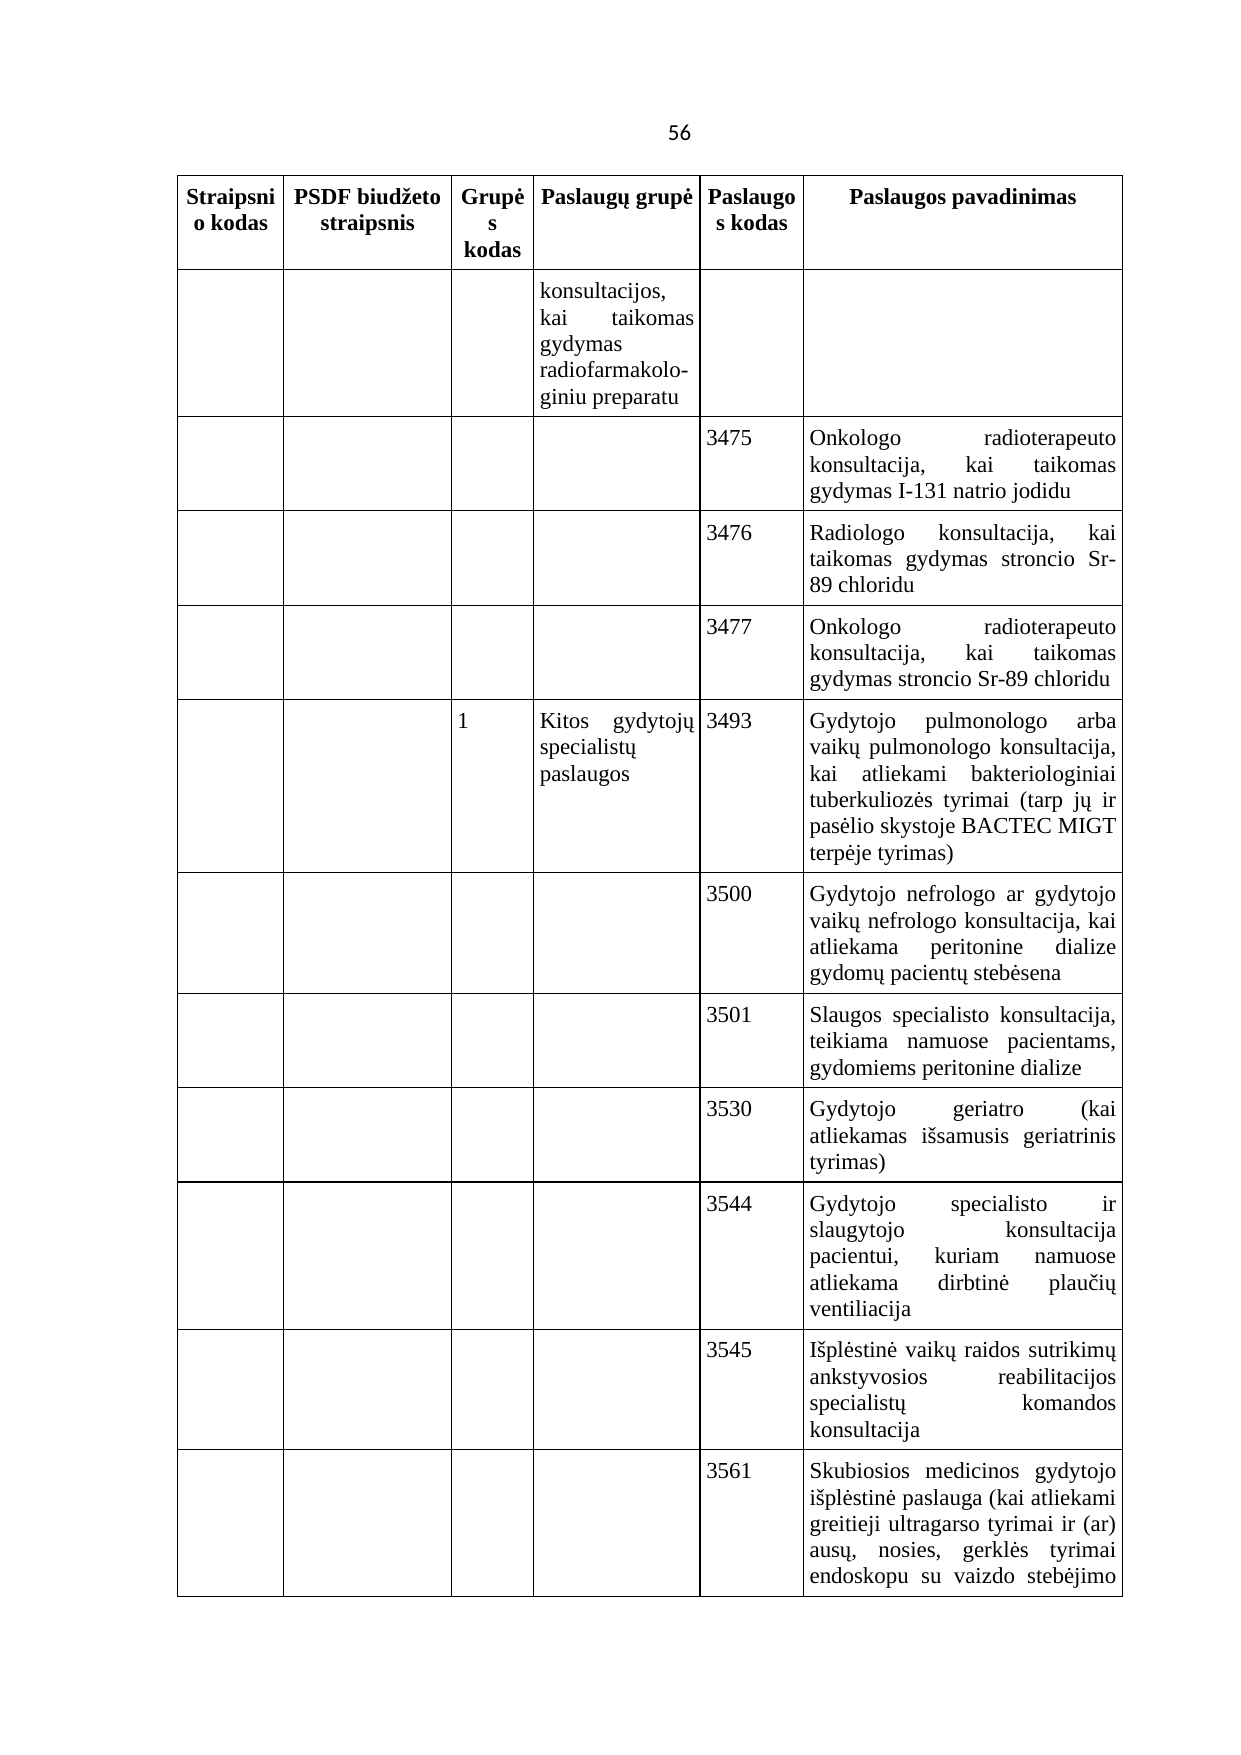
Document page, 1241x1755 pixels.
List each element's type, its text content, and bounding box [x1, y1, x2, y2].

table_header Grupės kodas [452, 176, 533, 269]
table_cell [178, 1183, 283, 1328]
table_cell [178, 417, 283, 510]
table_cell [534, 1450, 699, 1596]
table_cell [534, 511, 699, 605]
table_cell 3476 [701, 511, 803, 605]
table_cell [178, 606, 283, 699]
table_header Paslaugų grupė [534, 176, 699, 269]
table_cell [452, 994, 533, 1087]
table_cell Onkologo radioterapeuto konsultacija, kai taikomas gydymas I-131 natrio jodidu [804, 417, 1122, 510]
table_cell [452, 1450, 533, 1596]
table_cell Kitos gydytojų specialistų paslaugos [534, 700, 699, 872]
table_cell [534, 873, 699, 993]
table_cell [534, 994, 699, 1087]
table_cell [452, 606, 533, 699]
table_header Paslaugos pavadinimas [804, 176, 1122, 269]
table_cell 3500 [701, 873, 803, 993]
table_cell 3530 [701, 1088, 803, 1181]
table_cell [452, 1183, 533, 1328]
table_cell [701, 270, 803, 416]
table_cell Gydytojo pulmonologo arba vaikų pulmonologo konsultacija, kai atliekami bakteriologiniai tuberkuliozės tyrimai (tarp jų ir pasėlio skystoje BACTEC MIGT terpėje tyrimas) [804, 700, 1122, 872]
table_header Straipsnio kodas [178, 176, 283, 269]
table_cell [178, 994, 283, 1087]
table_cell [284, 1088, 451, 1181]
table_cell 3477 [701, 606, 803, 699]
table_cell [178, 1330, 283, 1449]
table_cell 3493 [701, 700, 803, 872]
table_cell [284, 1183, 451, 1328]
table_cell [178, 873, 283, 993]
table_cell 3544 [701, 1183, 803, 1328]
table_header Paslaugos kodas [701, 176, 803, 269]
table_cell [804, 270, 1122, 416]
table_cell [452, 1330, 533, 1449]
table_cell [284, 1450, 451, 1596]
table_cell Slaugos specialisto konsultacija, teikiama namuose pacientams, gydomiems peritonine dialize [804, 994, 1122, 1087]
table_cell [534, 417, 699, 510]
table_cell [534, 1330, 699, 1449]
table_cell 3561 [701, 1450, 803, 1596]
table_cell [284, 873, 451, 993]
table_cell [452, 873, 533, 993]
table_cell Išplėstinė vaikų raidos sutrikimų ankstyvosios reabilitacijos specialistų komandos konsultacija [804, 1330, 1122, 1449]
table_cell 3475 [701, 417, 803, 510]
table_cell konsultacijos, kai taikomas gydymas radiofarmakolo-giniu preparatu [534, 270, 699, 416]
table_cell Onkologo radioterapeuto konsultacija, kai taikomas gydymas stroncio Sr-89 chloridu [804, 606, 1122, 699]
table_cell [284, 270, 451, 416]
table_cell Gydytojo nefrologo ar gydytojo vaikų nefrologo konsultacija, kai atliekama peritonine dialize gydomų pacientų stebėsena [804, 873, 1122, 993]
table_cell [178, 270, 283, 416]
table_cell [178, 1088, 283, 1181]
table_cell [452, 417, 533, 510]
table_cell [178, 1450, 283, 1596]
table_header PSDF biudžeto straipsnis [284, 176, 451, 269]
table_cell Gydytojo specialisto ir slaugytojo konsultacija pacientui, kuriam namuose atliekama dirbtinė plaučių ventiliacija [804, 1183, 1122, 1328]
table_cell 3545 [701, 1330, 803, 1449]
table_cell Radiologo konsultacija, kai taikomas gydymas stroncio Sr-89 chloridu [804, 511, 1122, 605]
table_cell Skubiosios medicinos gydytojo išplėstinė paslauga (kai atliekami greitieji ultragarso tyrimai ir (ar) ausų, nosies, gerklės tyrimai endoskopu su vaizdo stebėjimo [804, 1450, 1122, 1596]
table_cell [284, 700, 451, 872]
table_cell [452, 511, 533, 605]
table_cell [284, 511, 451, 605]
table_cell [534, 1088, 699, 1181]
table_cell 3501 [701, 994, 803, 1087]
table_cell [452, 270, 533, 416]
table_cell 1 [452, 700, 533, 872]
table_cell [284, 417, 451, 510]
table_cell [284, 1330, 451, 1449]
table_cell [284, 994, 451, 1087]
table_cell Gydytojo geriatro (kai atliekamas išsamusis geriatrinis tyrimas) [804, 1088, 1122, 1181]
table_cell [284, 606, 451, 699]
table_cell [534, 1183, 699, 1328]
table_cell [534, 606, 699, 699]
table_cell [178, 700, 283, 872]
table_cell [178, 511, 283, 605]
table_cell [452, 1088, 533, 1181]
